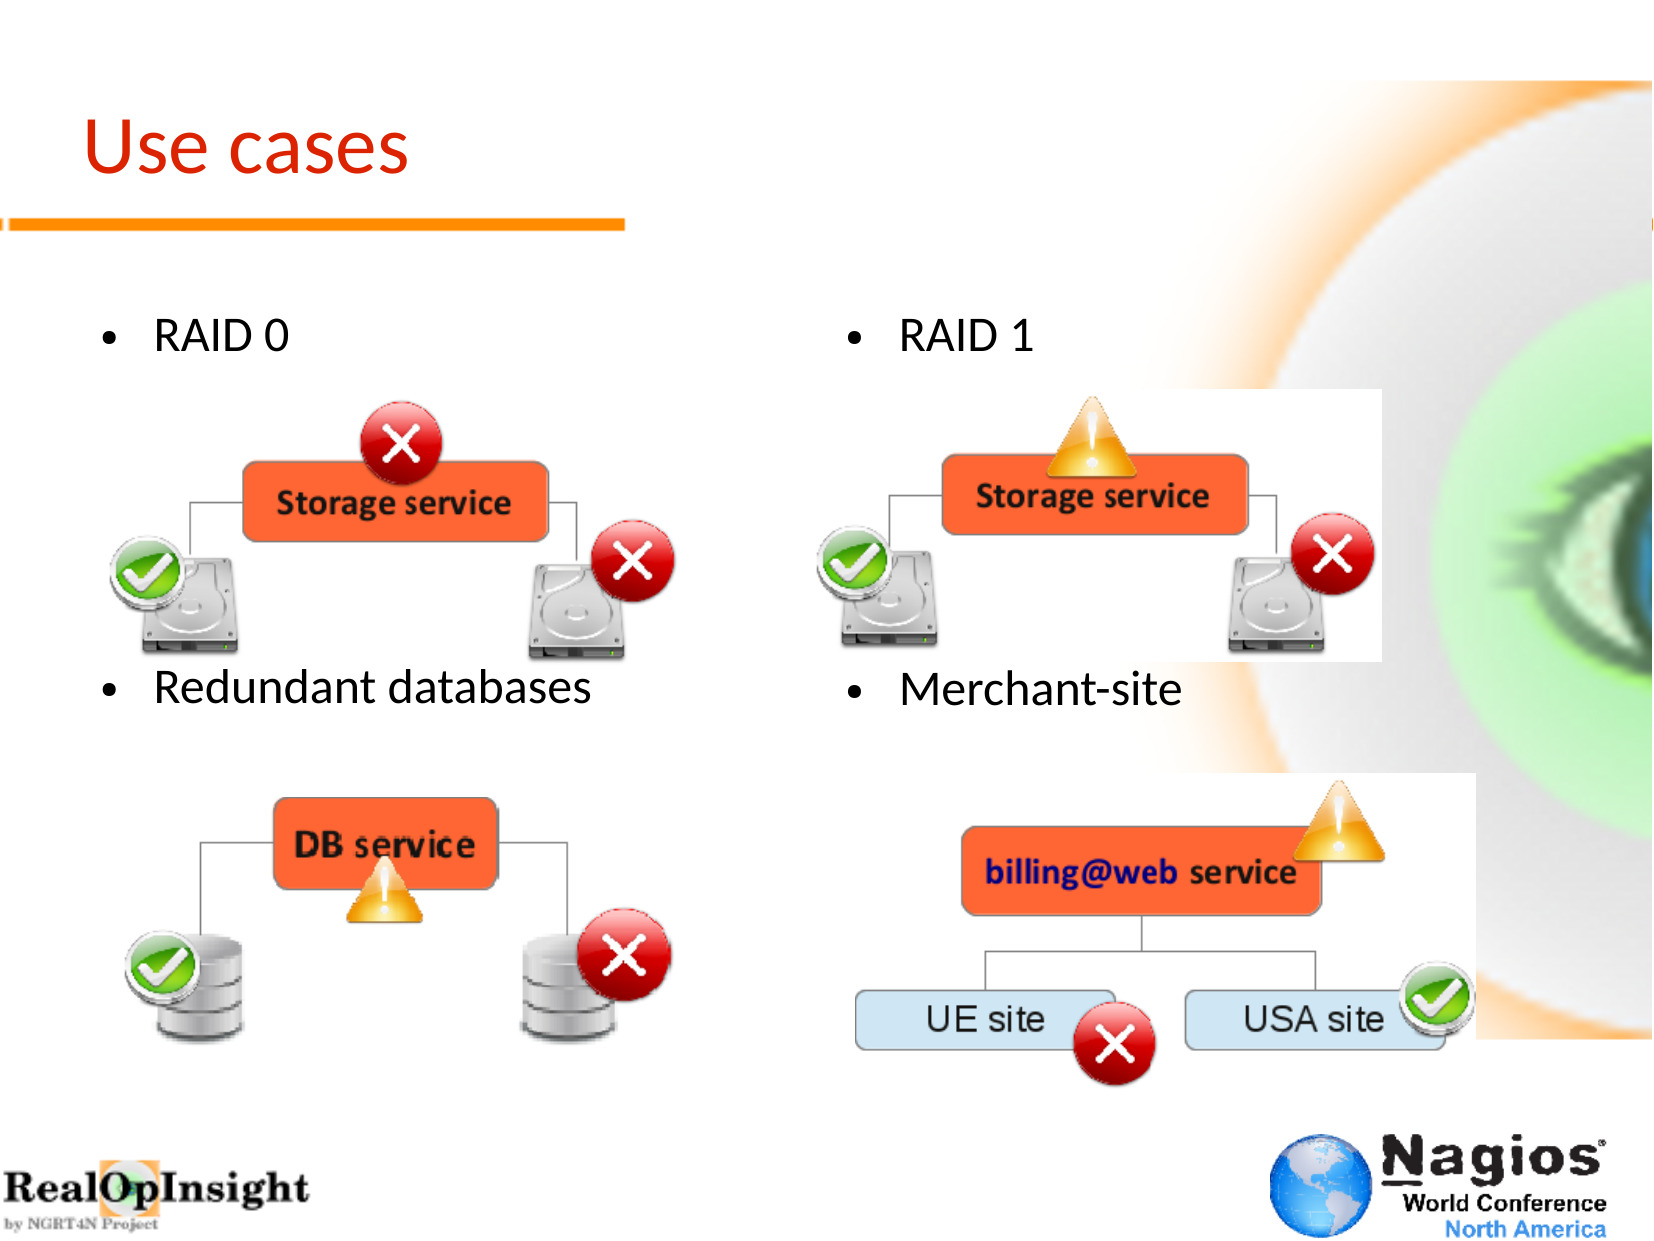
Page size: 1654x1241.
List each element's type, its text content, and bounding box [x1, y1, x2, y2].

picture [0, 0, 1654, 1241]
list RAID 0 [82, 313, 793, 657]
list Merchant-site [827, 667, 1538, 1008]
list Redundant databases [82, 666, 793, 1010]
title Use cases [82, 49, 1547, 257]
list RAID 1 [827, 313, 1538, 657]
